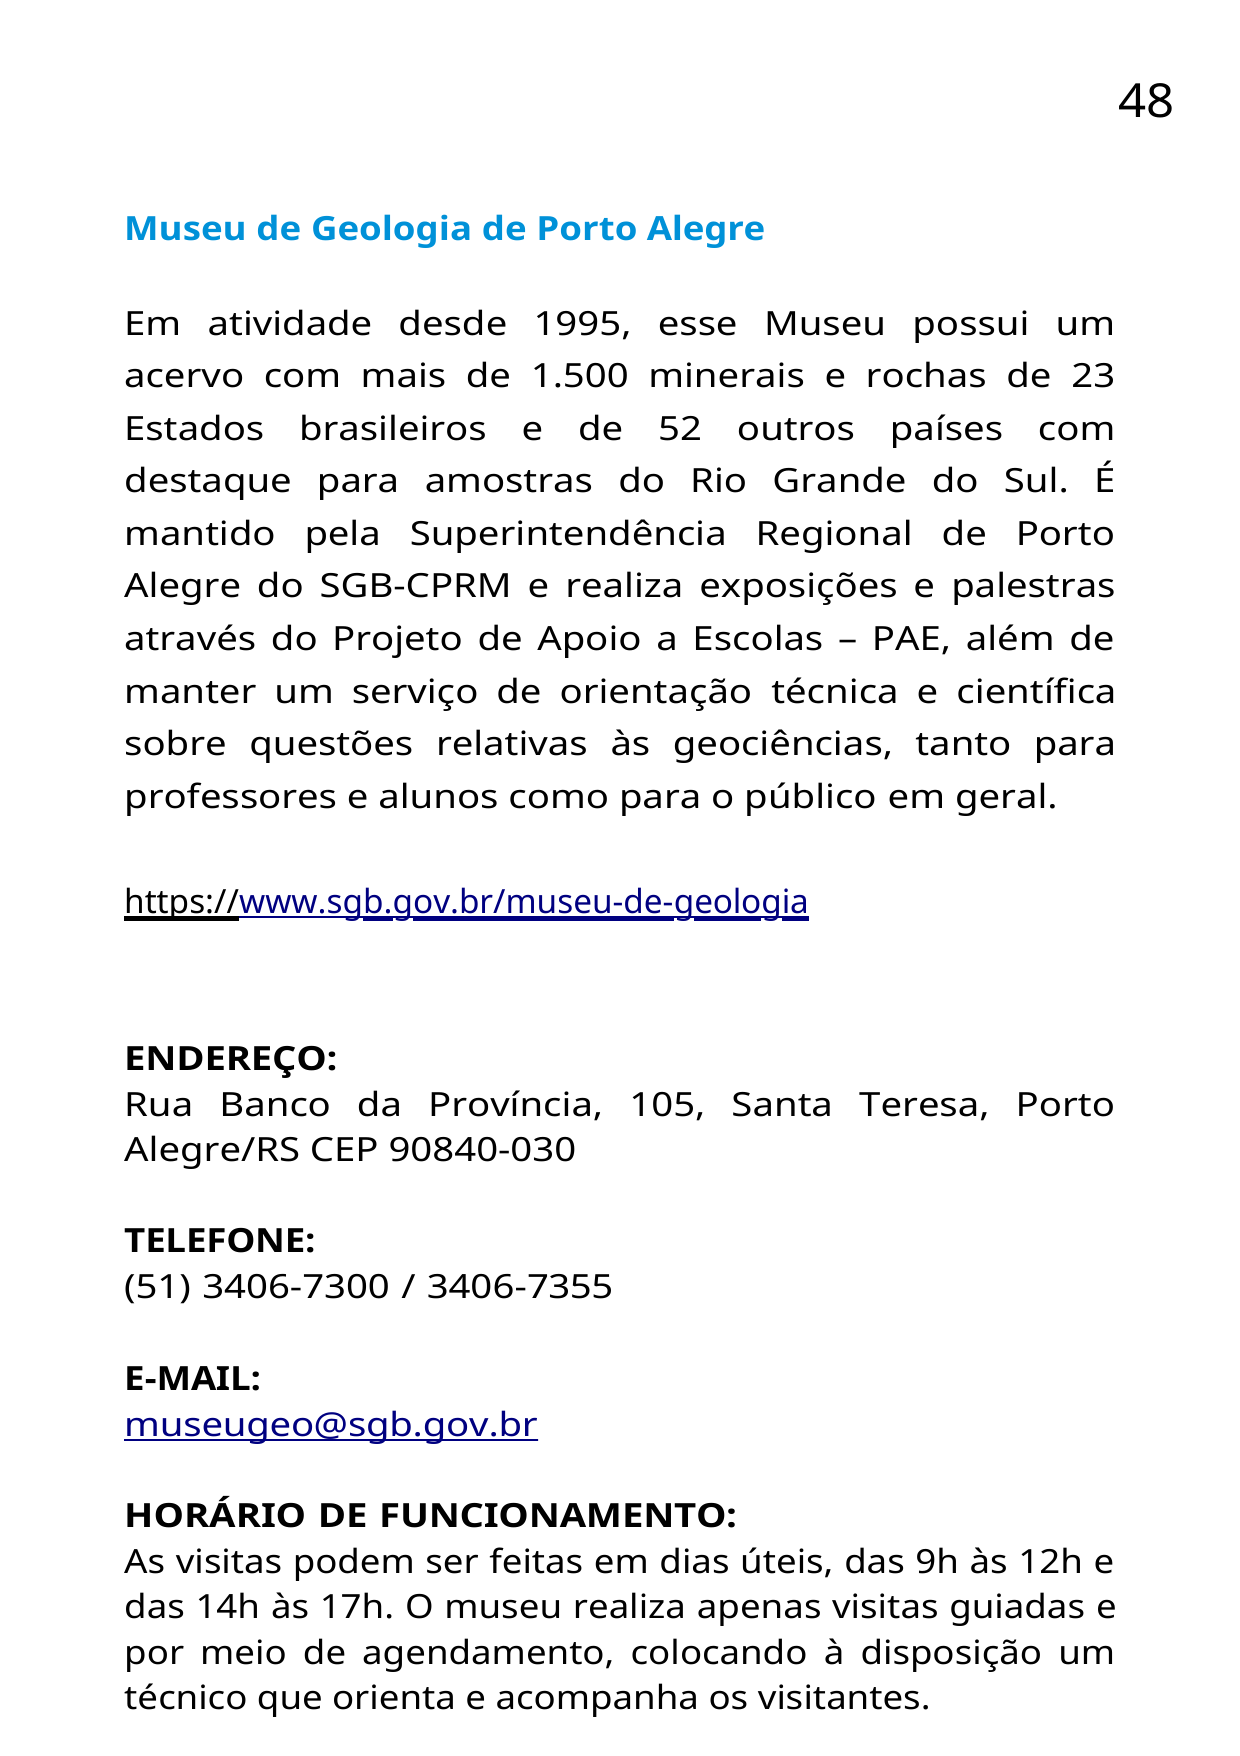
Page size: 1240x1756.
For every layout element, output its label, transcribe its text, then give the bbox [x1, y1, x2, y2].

text Em atividade desde 1995, esse Museu possui um acervo com mais de 1.500 minerais e rochas de 23 Estados brasileiros e de 52 outros países com destaque para amostras do Rio Grande do Sul. É mantido pela Superintendência Regional de Porto Alegre do SGB-CPRM e realiza exposições e palestras através do Projeto de Apoio a Escolas – PAE, além de manter um serviço de orientação técnica e científica sobre questões relativas às geociências, tanto para professores e alunos como para o público em geral. [124, 299, 1116, 818]
subtitle 48 [0, 67, 1174, 131]
text museugeo@sgb.gov.br [124, 1400, 1239, 1446]
text (51) 3406-7300 / 3406-7355 [124, 1263, 1239, 1308]
subtitle ENDEREÇO: [124, 1035, 1239, 1080]
text Rua Banco da Província, 105, Santa Teresa, Porto Alegre/RS CEP 90840-030 [124, 1081, 1116, 1172]
text https://www.sgb.gov.br/museu-de-geologia [124, 878, 1239, 923]
subtitle E-MAIL: [124, 1354, 1239, 1400]
subtitle Museu de Geologia de Porto Alegre [124, 204, 1239, 250]
subtitle HORÁRIO DE FUNCIONAMENTO: [124, 1492, 1239, 1537]
text As visitas podem ser feitas em dias úteis, das 9h às 12h e das 14h às 17h. O museu realiza apenas visitas guiadas e por meio de agendamento, colocando à disposição um técnico que orienta e acompanha os visitantes. [124, 1538, 1116, 1719]
subtitle TELEFONE: [124, 1217, 1239, 1263]
